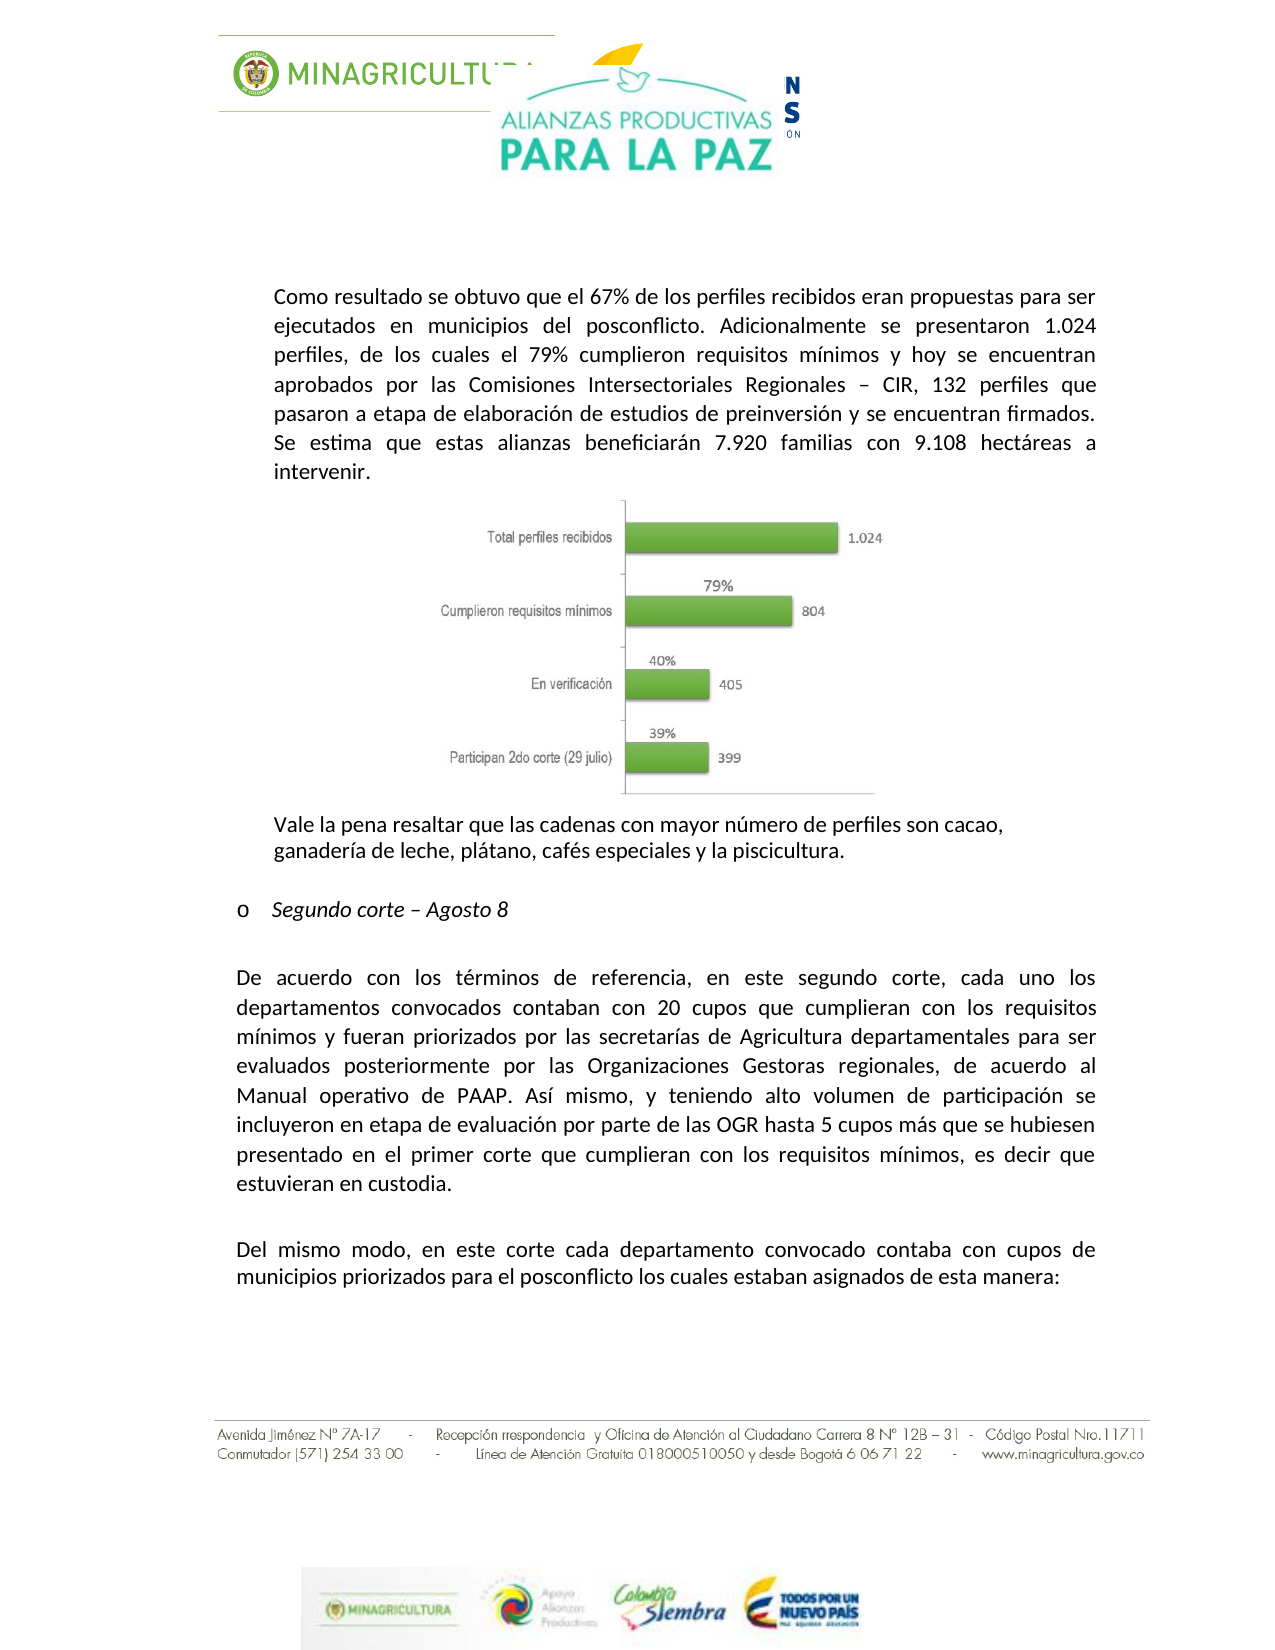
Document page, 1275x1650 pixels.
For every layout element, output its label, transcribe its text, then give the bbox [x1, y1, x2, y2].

text Del mismo modo, en este corte cada departamento convocado contaba con cupos de municipios priorizados para el posconflicto los cuales estaban asignados de esta manera: [236, 1235, 1098, 1291]
text De acuerdo con los términos de referencia, en este segundo corte, cada uno los departamentos convocados contaban con 20 cupos que cumplieran con los requisitos mínimos y fueran priorizados por las secretarías de Agricultura departamentales para ser evaluados posteriormente por las Organizaciones Gestoras regionales, de acuerdo al Manual operativo de PAAP. Así mismo, y teniendo alto volumen de participación se incluyeron en etapa de evaluación por parte de las OGR hasta 5 cupos más que se hubiesen presentado en el primer corte que cumplieran con los requisitos mínimos, es decir que estuvieran en custodia. [236, 963, 1098, 1197]
text Vale la pena resaltar que las cadenas con mayor número de perfiles son cacao, ganadería de leche, plátano, cafés especiales y la piscicultura. [274, 812, 1058, 864]
text o Segundo corte – Agosto 8 [236, 895, 1098, 924]
text Como resultado se obtuvo que el 67% de los perfiles recibidos eran propuestas para ser ejecutados en municipios del posconflicto. Adicionalmente se presentaron 1.024 perfiles, de los cuales el 79% cumplieron requisitos mínimos y hoy se encuentran aprobados por las Comisiones Intersectoriales Regionales – CIR, 132 perfiles que pasaron a etapa de elaboración de estudios de preinversión y se encuentran firmados. Se estima que estas alianzas beneficiarán 7.920 familias con 9.108 hectáreas a intervenir. [274, 282, 1098, 485]
